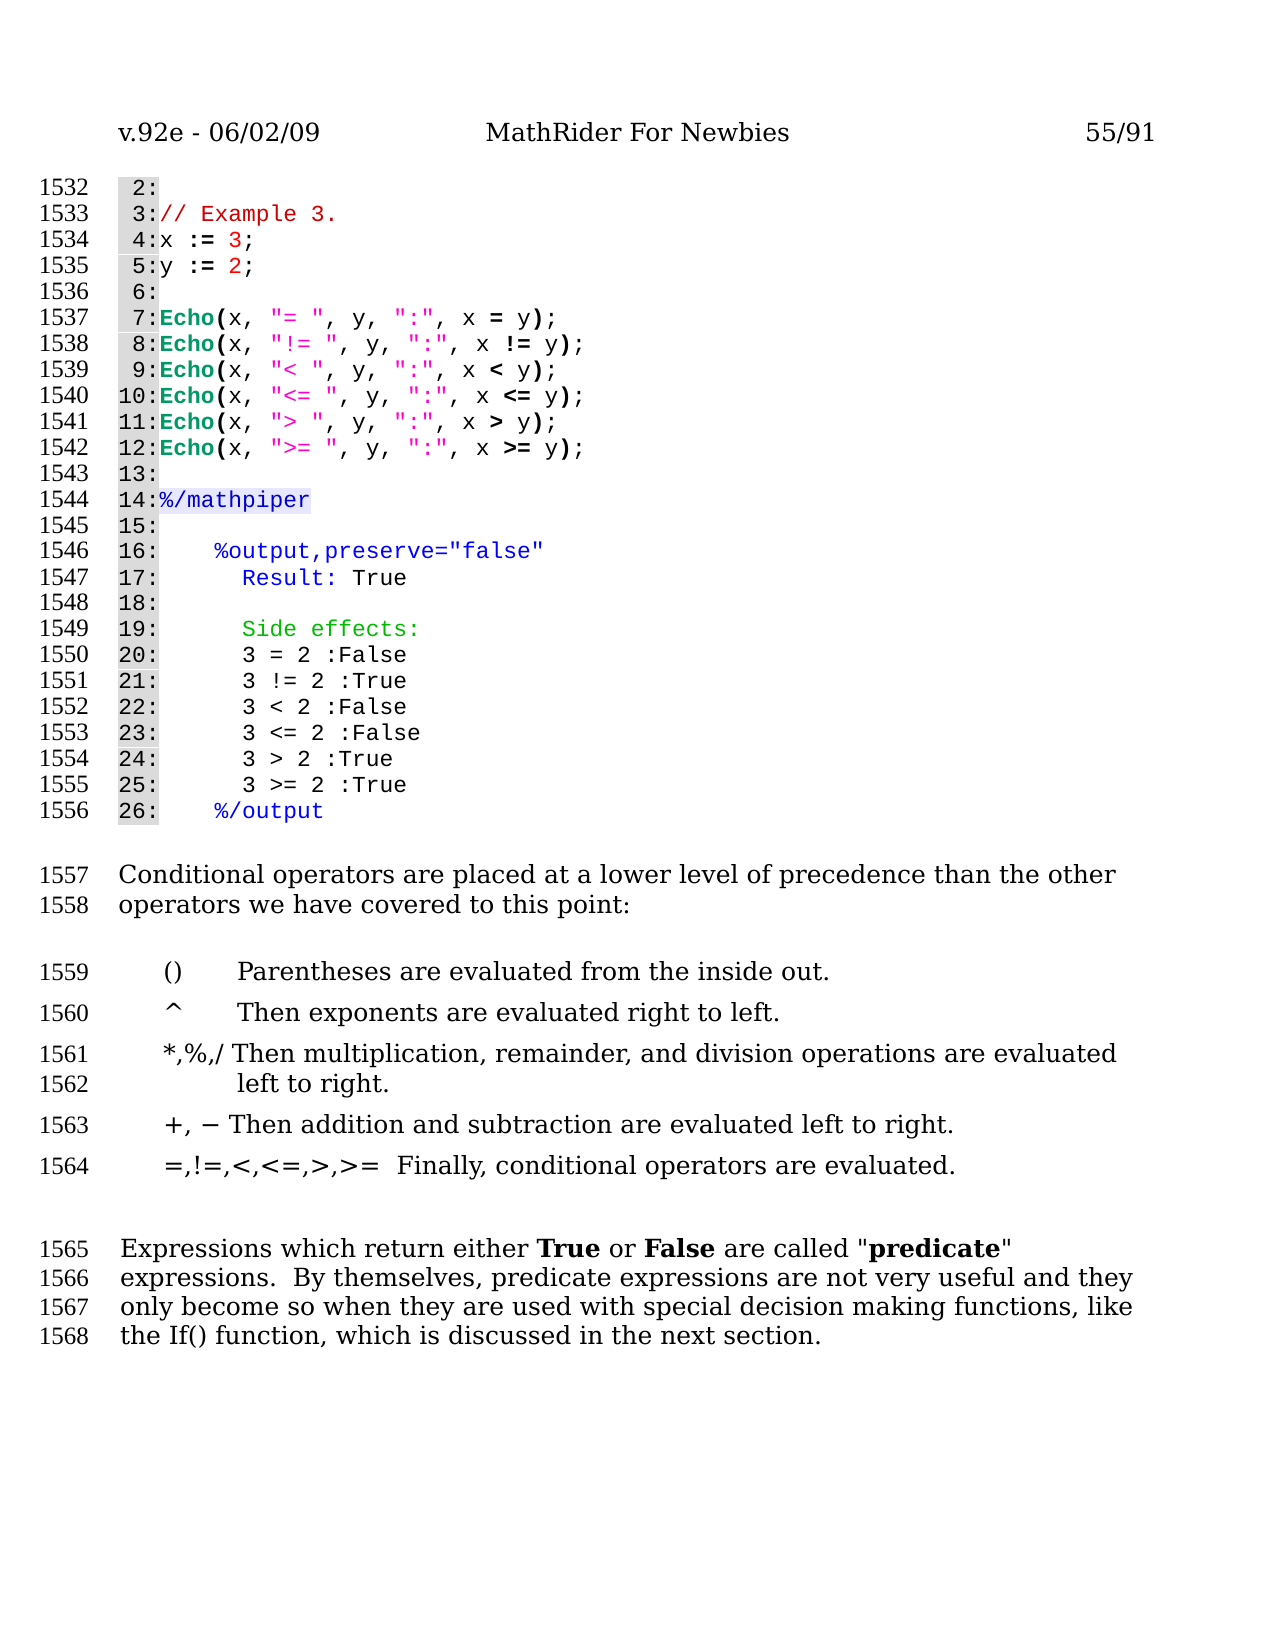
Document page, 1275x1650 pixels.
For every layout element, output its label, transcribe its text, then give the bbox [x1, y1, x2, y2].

text 23: 3 <= 2 :False [118, 721, 1157, 747]
text 14:%/mathpiper [118, 488, 1157, 514]
text 9:Echo(x, "< ", y, ":", x < y); [118, 358, 1157, 384]
text +, − Then addition and subtraction are evaluated left to right. [163, 1110, 1157, 1139]
text 11:Echo(x, "> ", y, ":", x > y); [118, 410, 1157, 436]
text 15: [118, 514, 1157, 540]
text Conditional operators are placed at a lower level of precedence than the other operators we have covered to this point: [118, 861, 1157, 919]
text 6: [118, 281, 1157, 306]
text 18: [118, 592, 1157, 618]
text 19: Side effects: [118, 618, 1157, 644]
text 22: 3 < 2 :False [118, 696, 1157, 721]
text 7:Echo(x, "= ", y, ":", x = y); [118, 306, 1157, 332]
text 20: 3 = 2 :False [118, 644, 1157, 669]
text 10:Echo(x, "<= ", y, ":", x <= y); [118, 384, 1157, 410]
text 17: Result: True [118, 566, 1157, 592]
text 5:y := 2; [118, 254, 1157, 281]
text *,%,/ Then multiplication, remainder, and division operations are evaluated left to right. [163, 1039, 1157, 1098]
text =,!=,<,<=,>,>= Finally, conditional operators are evaluated. [163, 1151, 1157, 1180]
text ^ Then exponents are evaluated right to left. [163, 998, 1157, 1027]
text 12:Echo(x, ">= ", y, ":", x >= y); [118, 436, 1157, 462]
text 13: [118, 462, 1157, 488]
text 26: %/output [118, 799, 1157, 825]
text Expressions which return either True or False are called "predicate" expressions. By themselves, predicate expressions are not very useful and they only become so when they are used with special decision making functions, like the If() function, which is discussed in the next section. [120, 1234, 1157, 1351]
text 25: 3 >= 2 :True [118, 773, 1157, 799]
text 21: 3 != 2 :True [118, 669, 1157, 696]
text 8:Echo(x, "!= ", y, ":", x != y); [118, 332, 1157, 358]
text 3:// Example 3. [118, 203, 1157, 229]
text 2: [118, 177, 1157, 203]
text () Parentheses are evaluated from the inside out. [163, 957, 1157, 986]
text 16: %output,preserve="false" [118, 540, 1157, 566]
text 4:x := 3; [118, 229, 1157, 254]
text 24: 3 > 2 :True [118, 747, 1157, 773]
